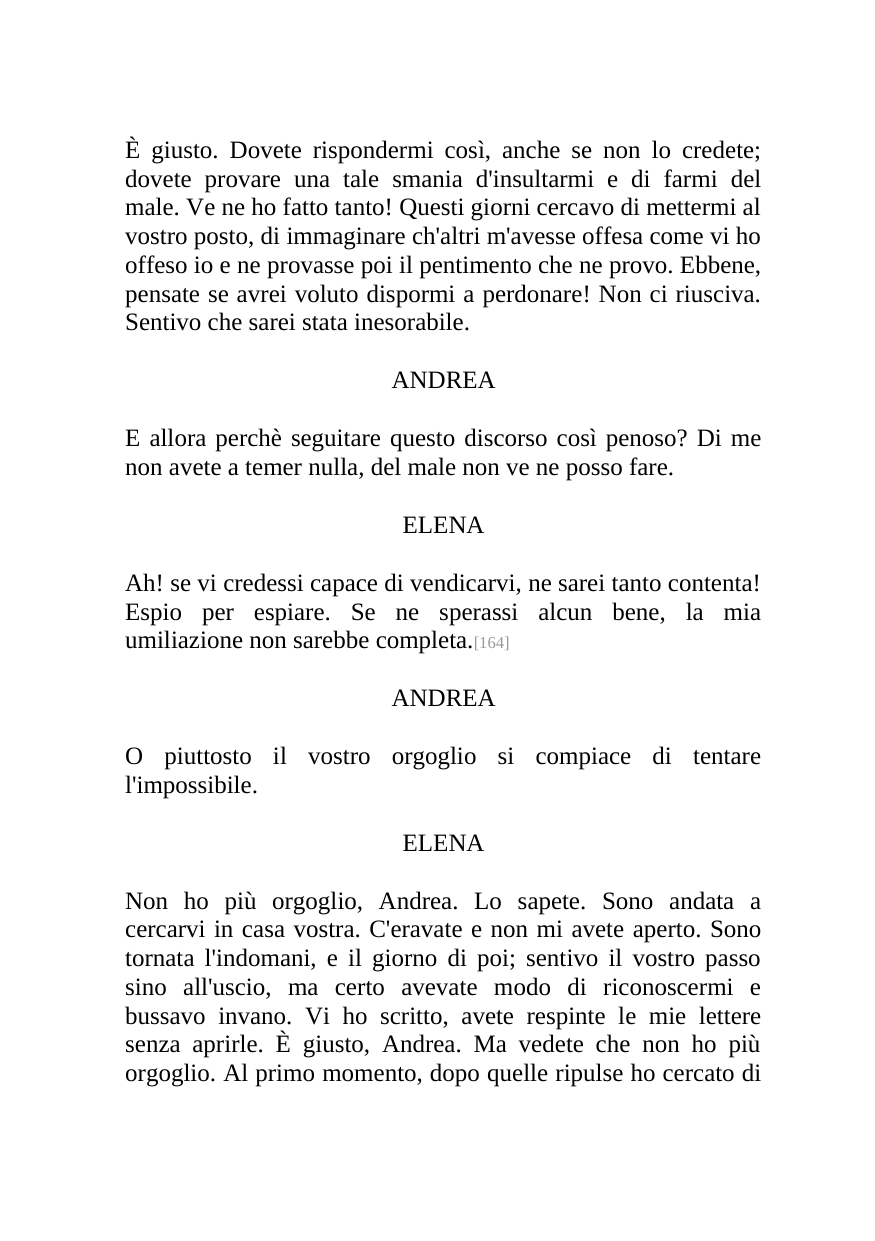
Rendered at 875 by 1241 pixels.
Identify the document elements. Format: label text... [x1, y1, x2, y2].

text Ah! se vi credessi capace di vendicarvi, ne sarei tanto contenta! Espio per espiare. Se ne sperassi alcun bene, la mia umiliazione non sarebbe completa.[164] [125, 568, 762, 654]
text ELENA [125, 828, 762, 857]
text ANDREA [125, 683, 762, 712]
text E allora perchè seguitare questo discorso così penoso? Di me non avete a temer nulla, del male non ve ne posso fare. [125, 423, 762, 481]
text O piuttosto il vostro orgoglio si compiace di tentare l'impossibile. [125, 741, 762, 799]
text ANDREA [125, 365, 762, 394]
text ELENA [125, 510, 762, 539]
text Non ho più orgoglio, Andrea. Lo sapete. Sono andata a cercarvi in casa vostra. C'eravate e non mi avete aperto. Sono tornata l'indomani, e il giorno di poi; sentivo il vostro passo sino all'uscio, ma certo avevate modo di riconoscermi e bussavo invano. Vi ho scritto, avete respinte le mie lettere senza aprirle. È giusto, Andrea. Ma vedete che non ho più orgoglio. Al primo momento, dopo quelle ripulse ho cercato di [125, 886, 762, 1087]
text È giusto. Dovete rispondermi così, anche se non lo credete; dovete provare una tale smania d'insultarmi e di farmi del male. Ve ne ho fatto tanto! Questi giorni cercavo di mettermi al vostro posto, di immaginare ch'altri m'avesse offesa come vi ho offeso io e ne provasse poi il pentimento che ne provo. Ebbene, pensate se avrei voluto dispormi a perdonare! Non ci riusciva. Sentivo che sarei stata inesorabile. [125, 135, 762, 336]
